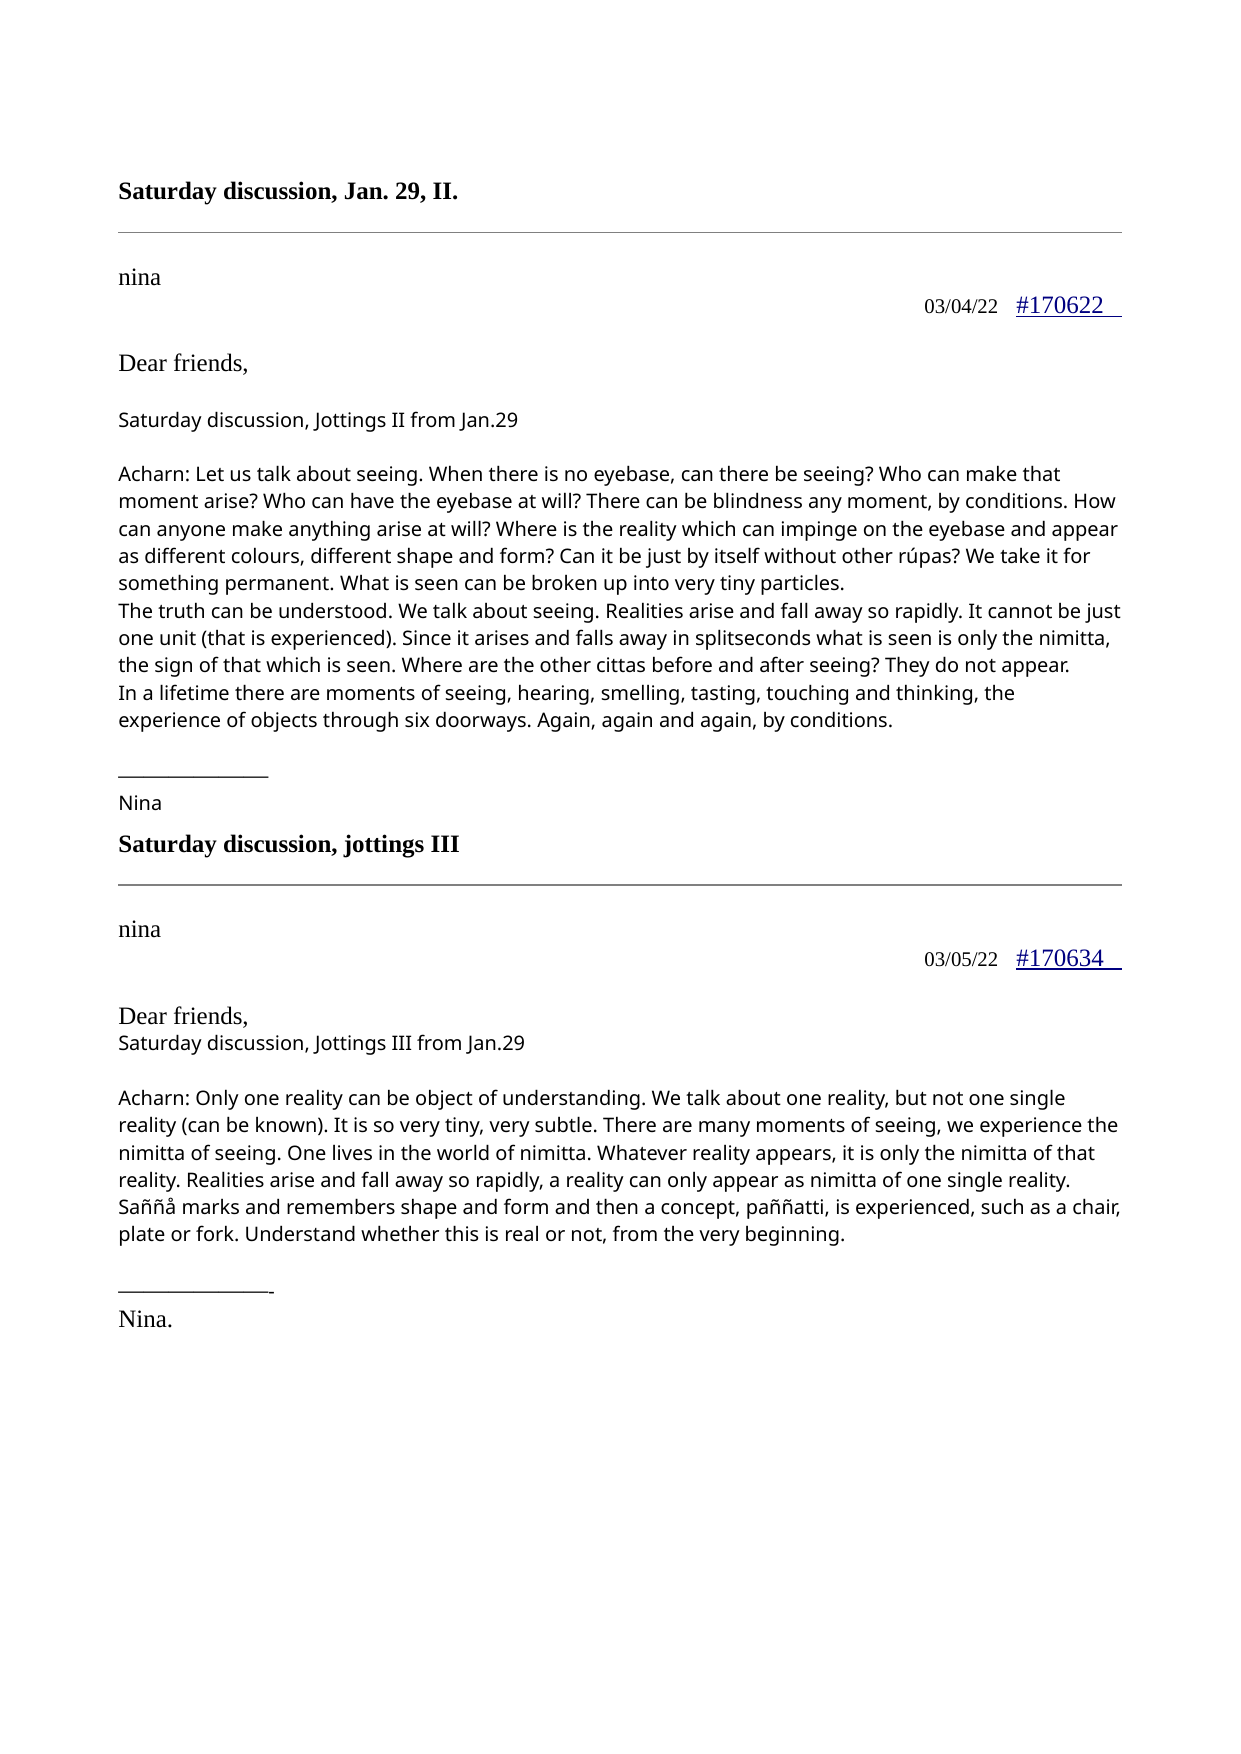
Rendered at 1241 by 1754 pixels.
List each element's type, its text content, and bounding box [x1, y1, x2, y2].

subtitle Saturday discussion, Jan. 29, II. [118, 176, 1122, 205]
subtitle Saturday discussion, jottings III [118, 829, 1122, 858]
table_header nina 03/05/22 #170634 Dear friends, Saturday discussion, Jottings III from Jan.29 Acharn: Only one reality can be object of understanding. We talk about one reality, but not one single reality (can be known). It is so very tiny, very subtle. There are many moments of seeing, we experience the nimitta of seeing. One lives in the world of nimitta. Whatever reality appears, it is only the nimitta of that reality. Realities arise and fall away so rapidly, a reality can only appear as nimitta of one single reality. Saññå marks and remembers shape and form and then a concept, paññatti, is experienced, such as a chair, plate or fork. Understand whether this is real or not, from the very beginning. ——————- Nina. [118, 886, 1122, 1333]
table_header nina 03/04/22 #170622 Dear friends, Saturday discussion, Jottings II from Jan.29 Acharn: Let us talk about seeing. When there is no eyebase, can there be seeing? Who can make that moment arise? Who can have the eyebase at will? There can be blindness any moment, by conditions. How can anyone make anything arise at will? Where is the reality which can impinge on the eyebase and appear as different colours, different shape and form? Can it be just by itself without other rúpas? We take it for something permanent. What is seen can be broken up into very tiny particles. The truth can be understood. We talk about seeing. Realities arise and fall away so rapidly. It cannot be just one unit (that is experienced). Since it arises and falls away in splitseconds what is seen is only the nimitta, the sign of that which is seen. Where are the other cittas before and after seeing? They do not appear. In a lifetime there are moments of seeing, hearing, smelling, tasting, touching and thinking, the experience of objects through six doorways. Again, again and again, by conditions. —————— Nina [118, 233, 1122, 816]
